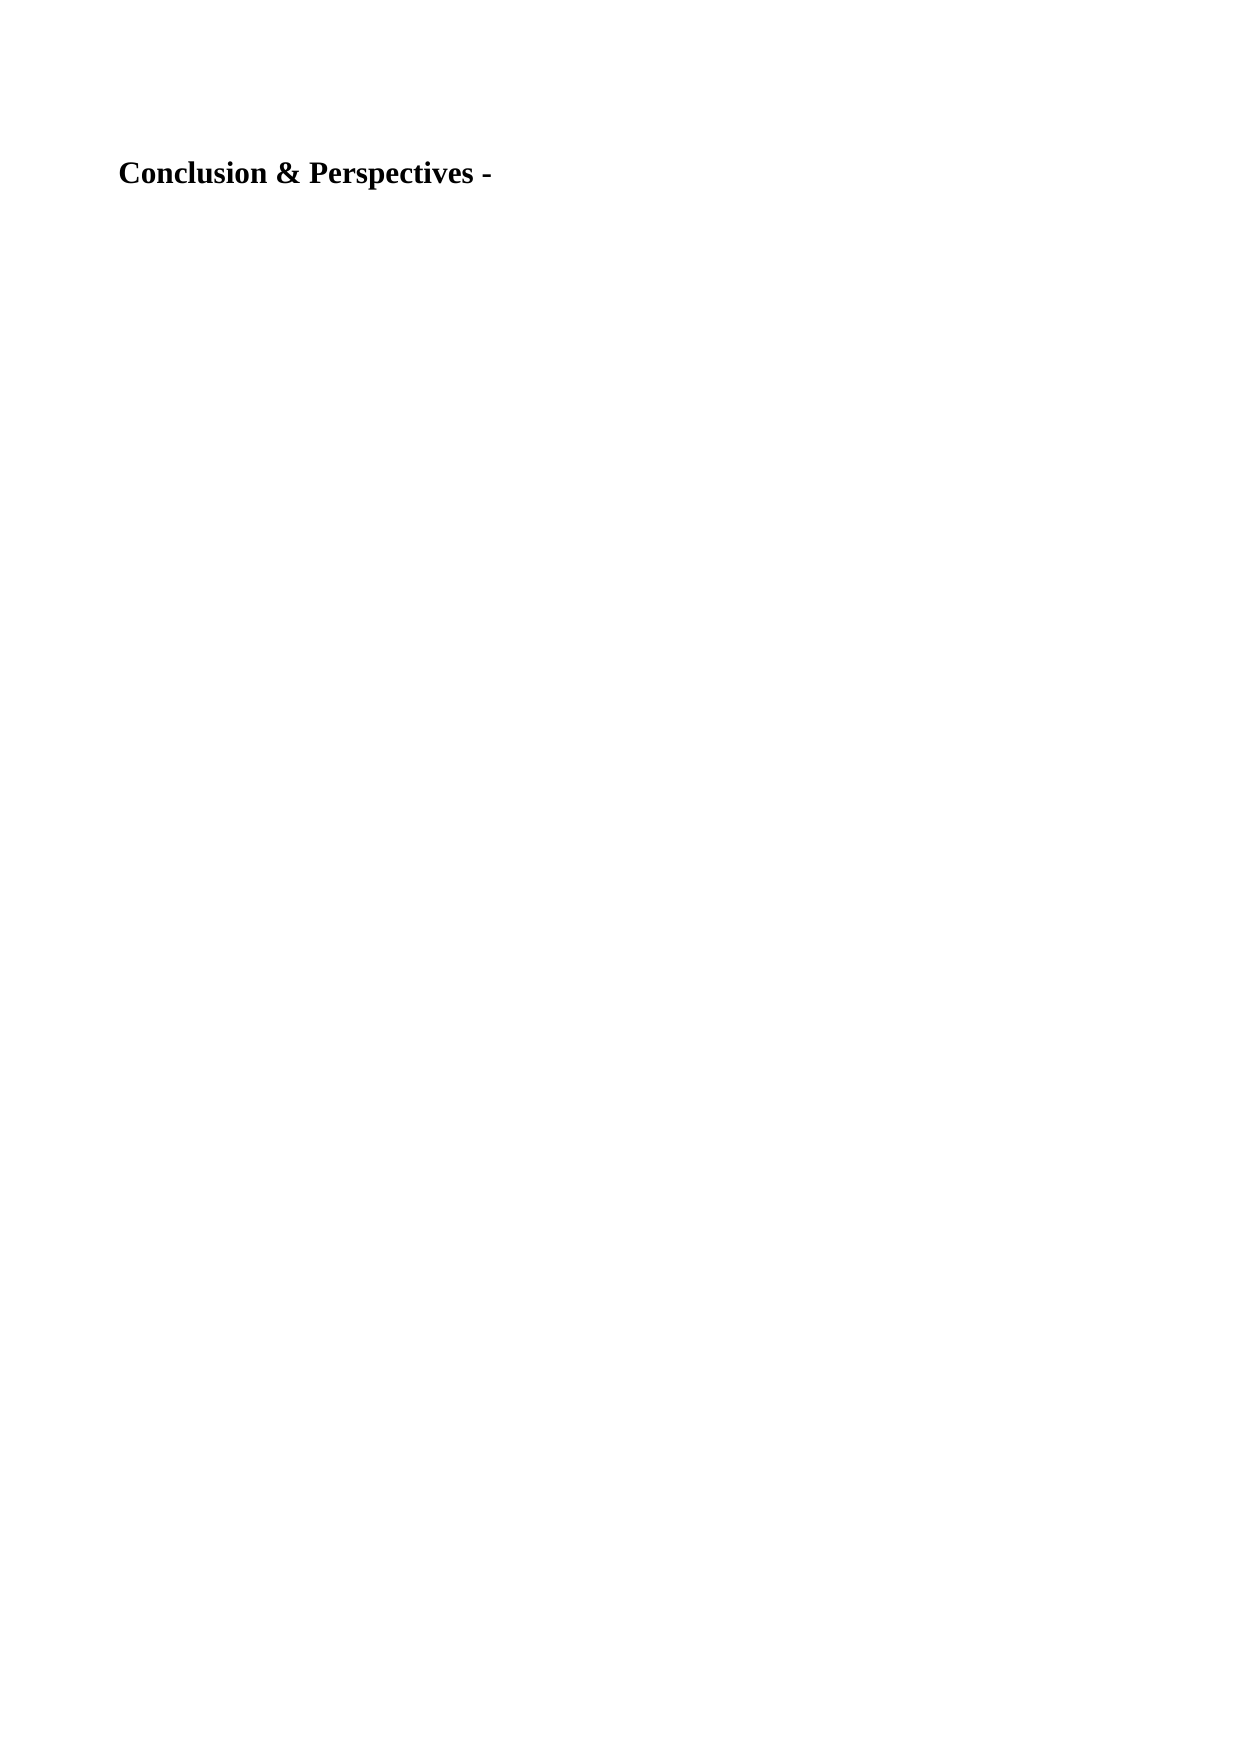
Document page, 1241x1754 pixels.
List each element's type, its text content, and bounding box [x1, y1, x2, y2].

text Conclusion & Perspectives - [118, 154, 1122, 190]
